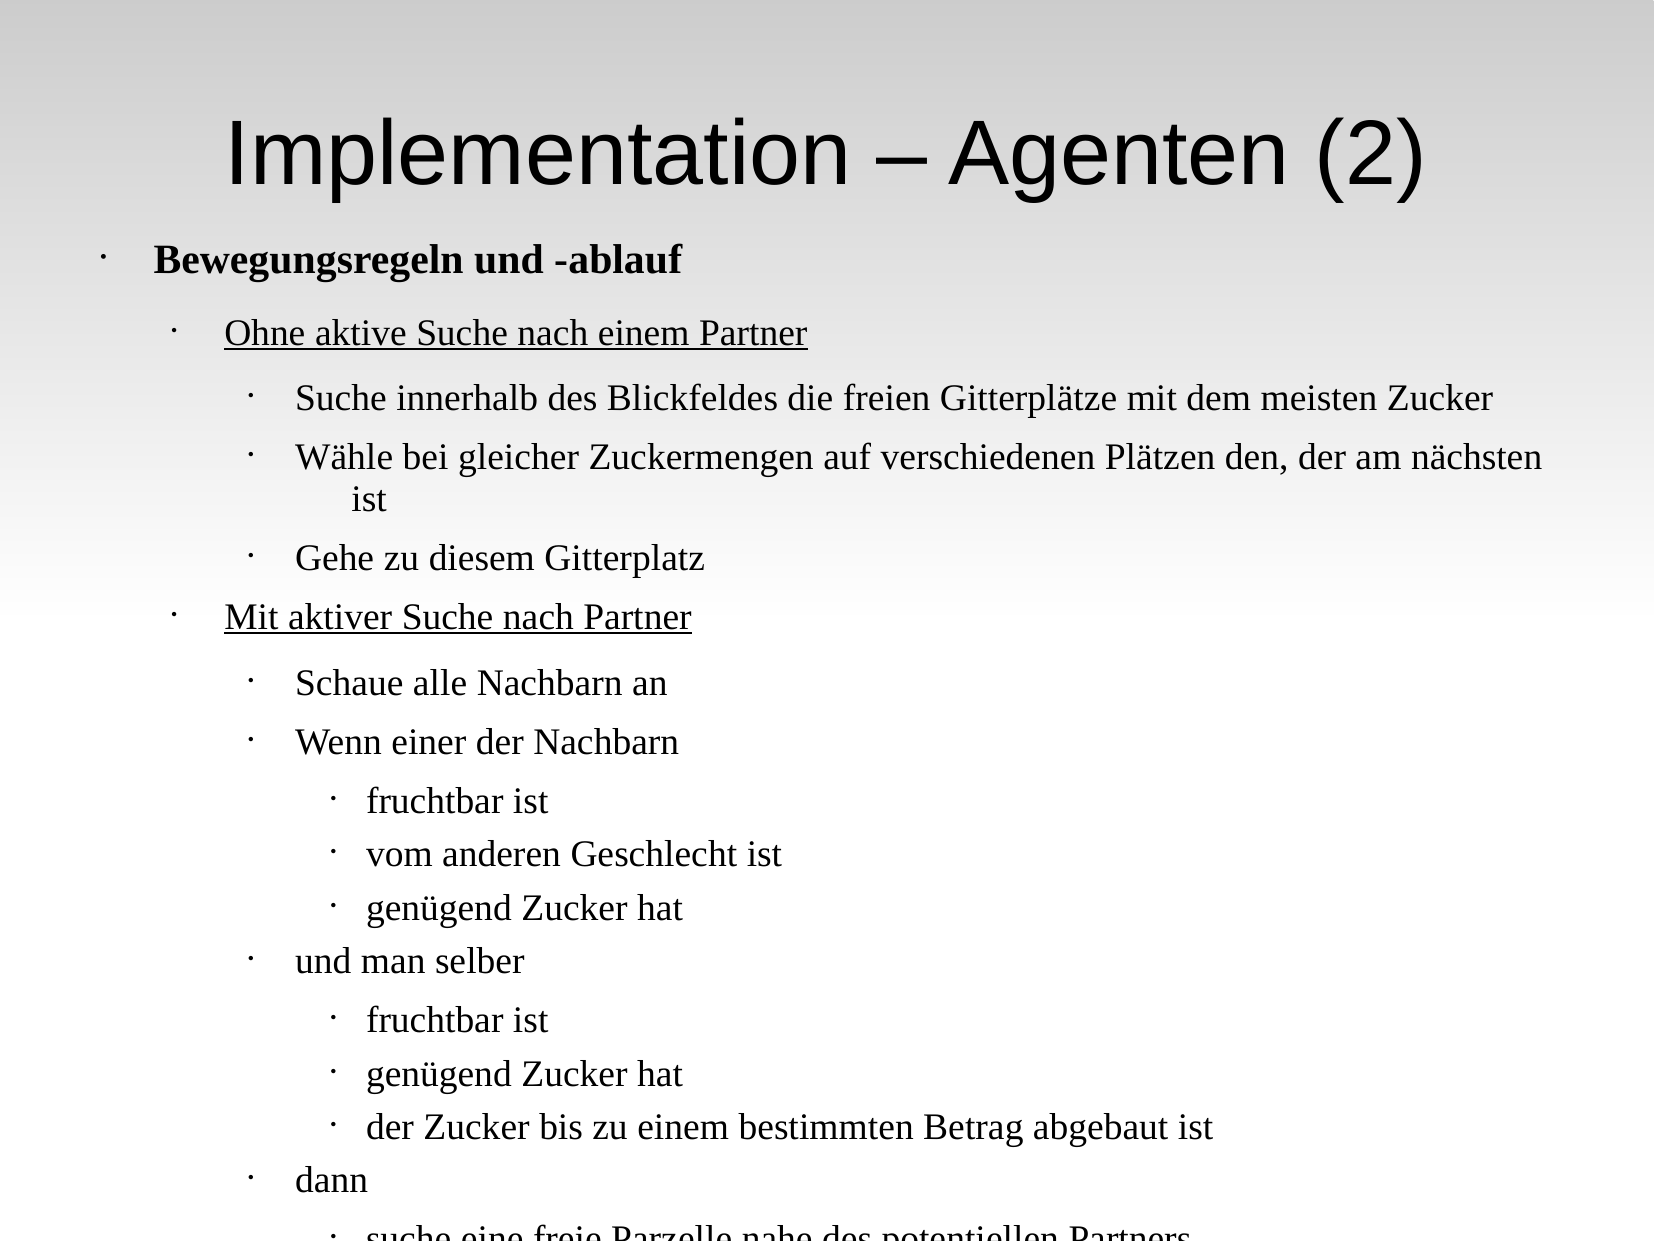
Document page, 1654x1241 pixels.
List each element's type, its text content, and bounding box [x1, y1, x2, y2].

title Implementation – Agenten (2) [82, 49, 1571, 236]
list Bewegungsregeln und -ablauf Ohne aktive Suche nach einem Partner Suche innerhalb des Blickfeldes die freien Gitterplätze mit dem meisten Zucker Wähle bei gleicher Zuckermengen auf verschiedenen Plätzen den, der am nächsten ist Gehe zu diesem Gitterplatz Mit aktiver Suche nach Partner Schaue alle Nachbarn an Wenn einer der Nachbarn fruchtbar ist vom anderen Geschlecht ist genügend Zucker hat und man selber fruchtbar ist genügend Zucker hat der Zucker bis zu einem bestimmten Betrag abgebaut ist dann suche eine freie Parzelle nahe des potentiellen Partners bewege dich dorthin ansonsten gehe wie bei „Ohne aktive Suche nach einem Partner“ vor [82, 236, 1571, 1211]
